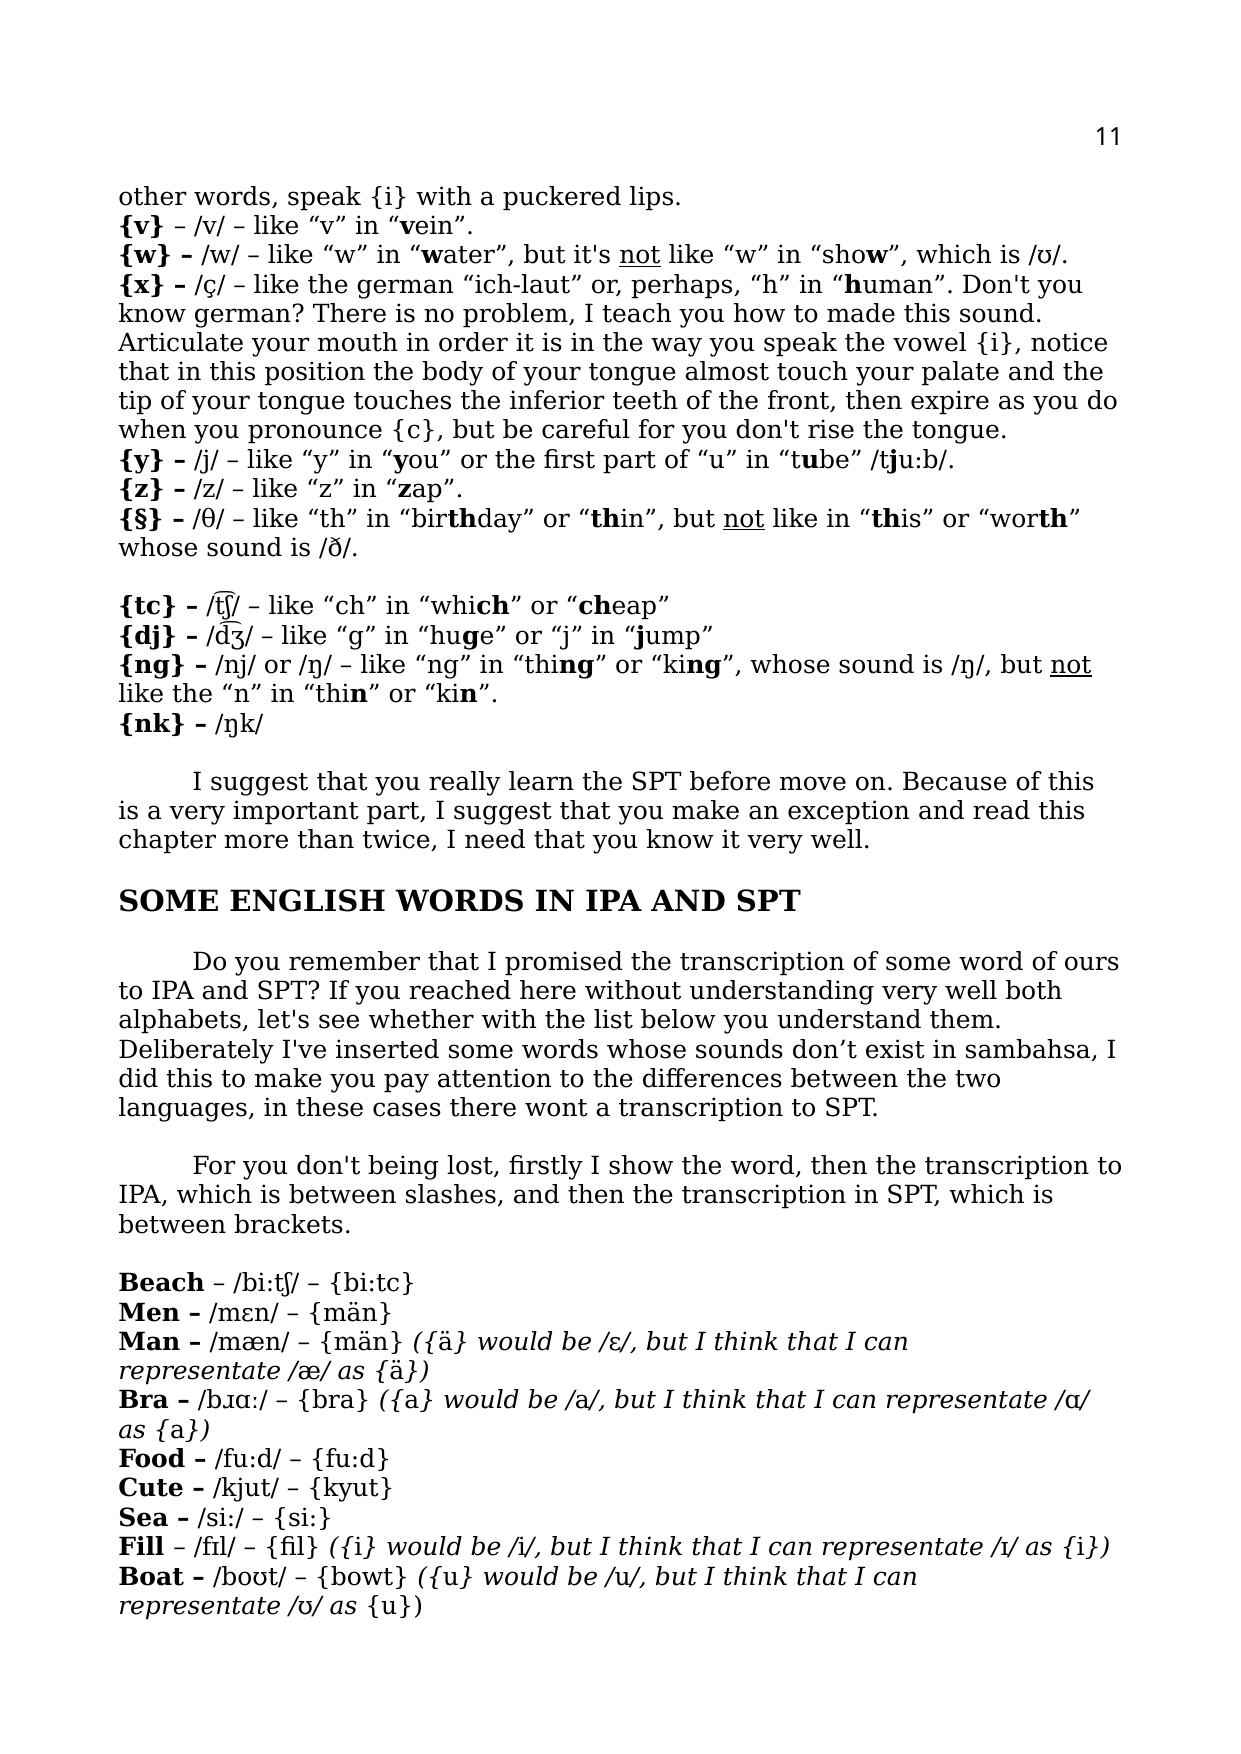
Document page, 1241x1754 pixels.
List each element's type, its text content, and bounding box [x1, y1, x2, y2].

text {dj} – /d͡ʒ/ – like “g” in “huge” or “j” in “jump” [118, 621, 1123, 650]
text {v} – /v/ – like “v” in “vein”. [118, 211, 1123, 240]
text {w} – /w/ – like “w” in “water”, but it's not like “w” in “show”, which is /ʊ/. [118, 240, 1123, 269]
text Fill – /fɪl/ – {fil} ({i} would be /i/, but I think that I can representate /ɪ/ as {i}) [118, 1532, 1123, 1562]
text Food – /fu:d/ – {fu:d} [118, 1444, 1123, 1473]
text Sea – /si:/ – {si:} [118, 1503, 1123, 1532]
subtitle SOME ENGLISH WORDS IN IPA AND SPT [118, 884, 1123, 918]
text {tc} – /t͡ʃ/ – like “ch” in “which” or “cheap” [118, 591, 1123, 621]
text other words, speak {i} with a puckered lips. [118, 182, 1123, 211]
text {y} – /j/ – like “y” in “you” or the first part of “u” in “tube” /tju:b/. [118, 445, 1123, 474]
text Boat – /boʊt/ – {bowt} ({u} would be /u/, but I think that I can representate /ʊ/ as {u}) [118, 1562, 1123, 1620]
text I suggest that you really learn the SPT before move on. Because of this is a very important part, I suggest that you make an exception and read this chapter more than twice, I need that you know it very well. [118, 767, 1123, 855]
text {§} – /θ/ – like “th” in “birthday” or “thin”, but not like in “this” or “worth” whose sound is /ð/. [118, 503, 1123, 562]
text {ng} – /nj/ or /ŋ/ – like “ng” in “thing” or “king”, whose sound is /ŋ/, but not like the “n” in “thin” or “kin”. [118, 650, 1123, 709]
text {nk} – /ŋk/ [118, 709, 1123, 738]
text Cute – /kjut/ – {kyut} [118, 1473, 1123, 1503]
text Do you remember that I promised the transcription of some word of ours to IPA and SPT? If you reached here without understanding very well both alphabets, let's see whether with the list below you understand them. Deliberately I've inserted some words whose sounds don’t exist in sambahsa, I did this to make you pay attention to the differences between the two languages, in these cases there wont a transcription to SPT. [118, 947, 1123, 1122]
text Bra – /bɹɑː/ – {bra} ({a} would be /a/, but I think that I can representate /ɑ/ as {a}) [118, 1386, 1123, 1444]
text For you don't being lost, firstly I show the word, then the transcription to IPA, which is between slashes, and then the transcription in SPT, which is between brackets. [118, 1152, 1123, 1239]
text {z} – /z/ – like “z” in “zap”. [118, 474, 1123, 503]
text {x} – /ç/ – like the german “ich-laut” or, perhaps, “h” in “human”. Don't you know german? There is no problem, I teach you how to made this sound. Articulate your mouth in order it is in the way you speak the vowel {i}, notice that in this position the body of your tongue almost touch your palate and the tip of your tongue touches the inferior teeth of the front, then expire as you do when you pronounce {c}, but be careful for you don't rise the tongue. [118, 269, 1123, 445]
text Man – /mæn/ – {män} ({ä} would be /ɛ/, but I think that I can representate /æ/ as {ä}) [118, 1327, 1123, 1386]
text Men – /mɛn/ – {män} [118, 1298, 1123, 1327]
text Beach – /bi:tʃ/ – {bi:tc} [118, 1268, 1123, 1298]
